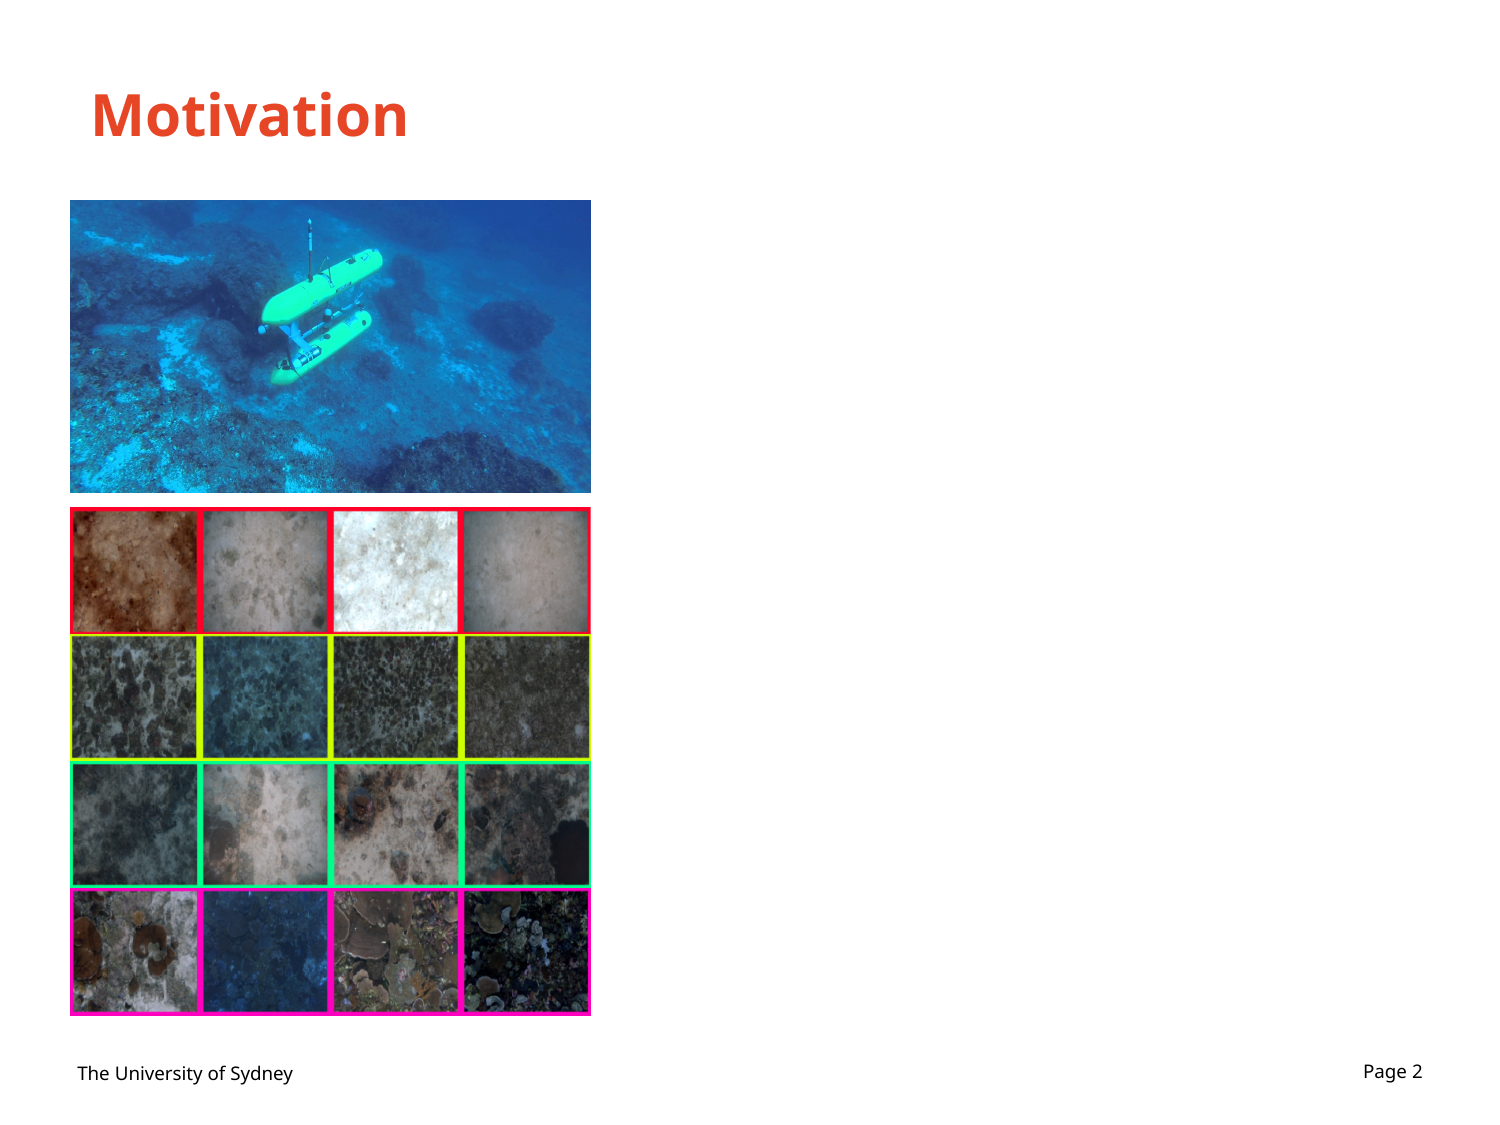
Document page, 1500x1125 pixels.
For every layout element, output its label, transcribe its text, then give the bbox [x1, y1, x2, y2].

picture [70, 507, 591, 1016]
picture [70, 200, 591, 494]
title Motivation [75, 19, 1425, 207]
picture [70, 445, 75, 457]
